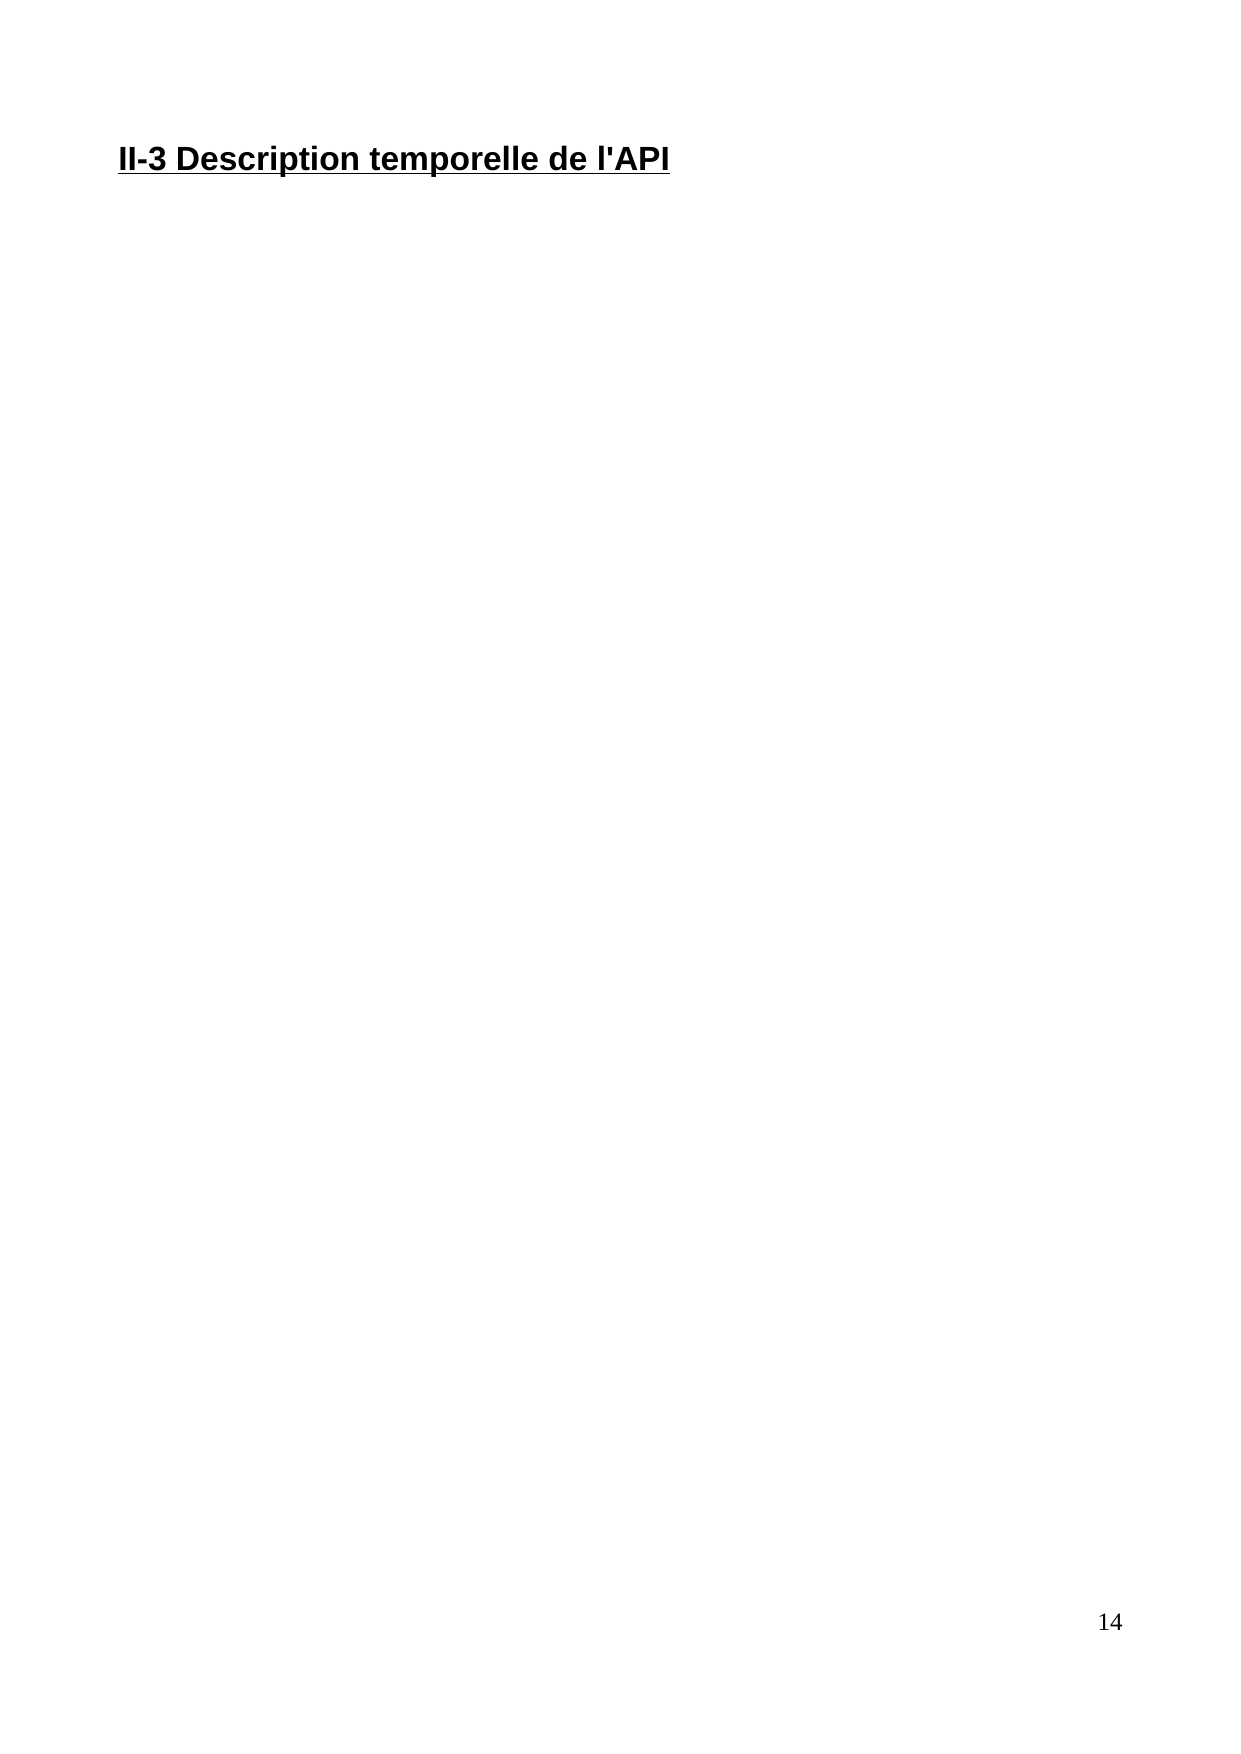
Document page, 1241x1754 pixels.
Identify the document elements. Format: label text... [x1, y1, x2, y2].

subtitle II-3 Description temporelle de l'API [118, 139, 1122, 178]
